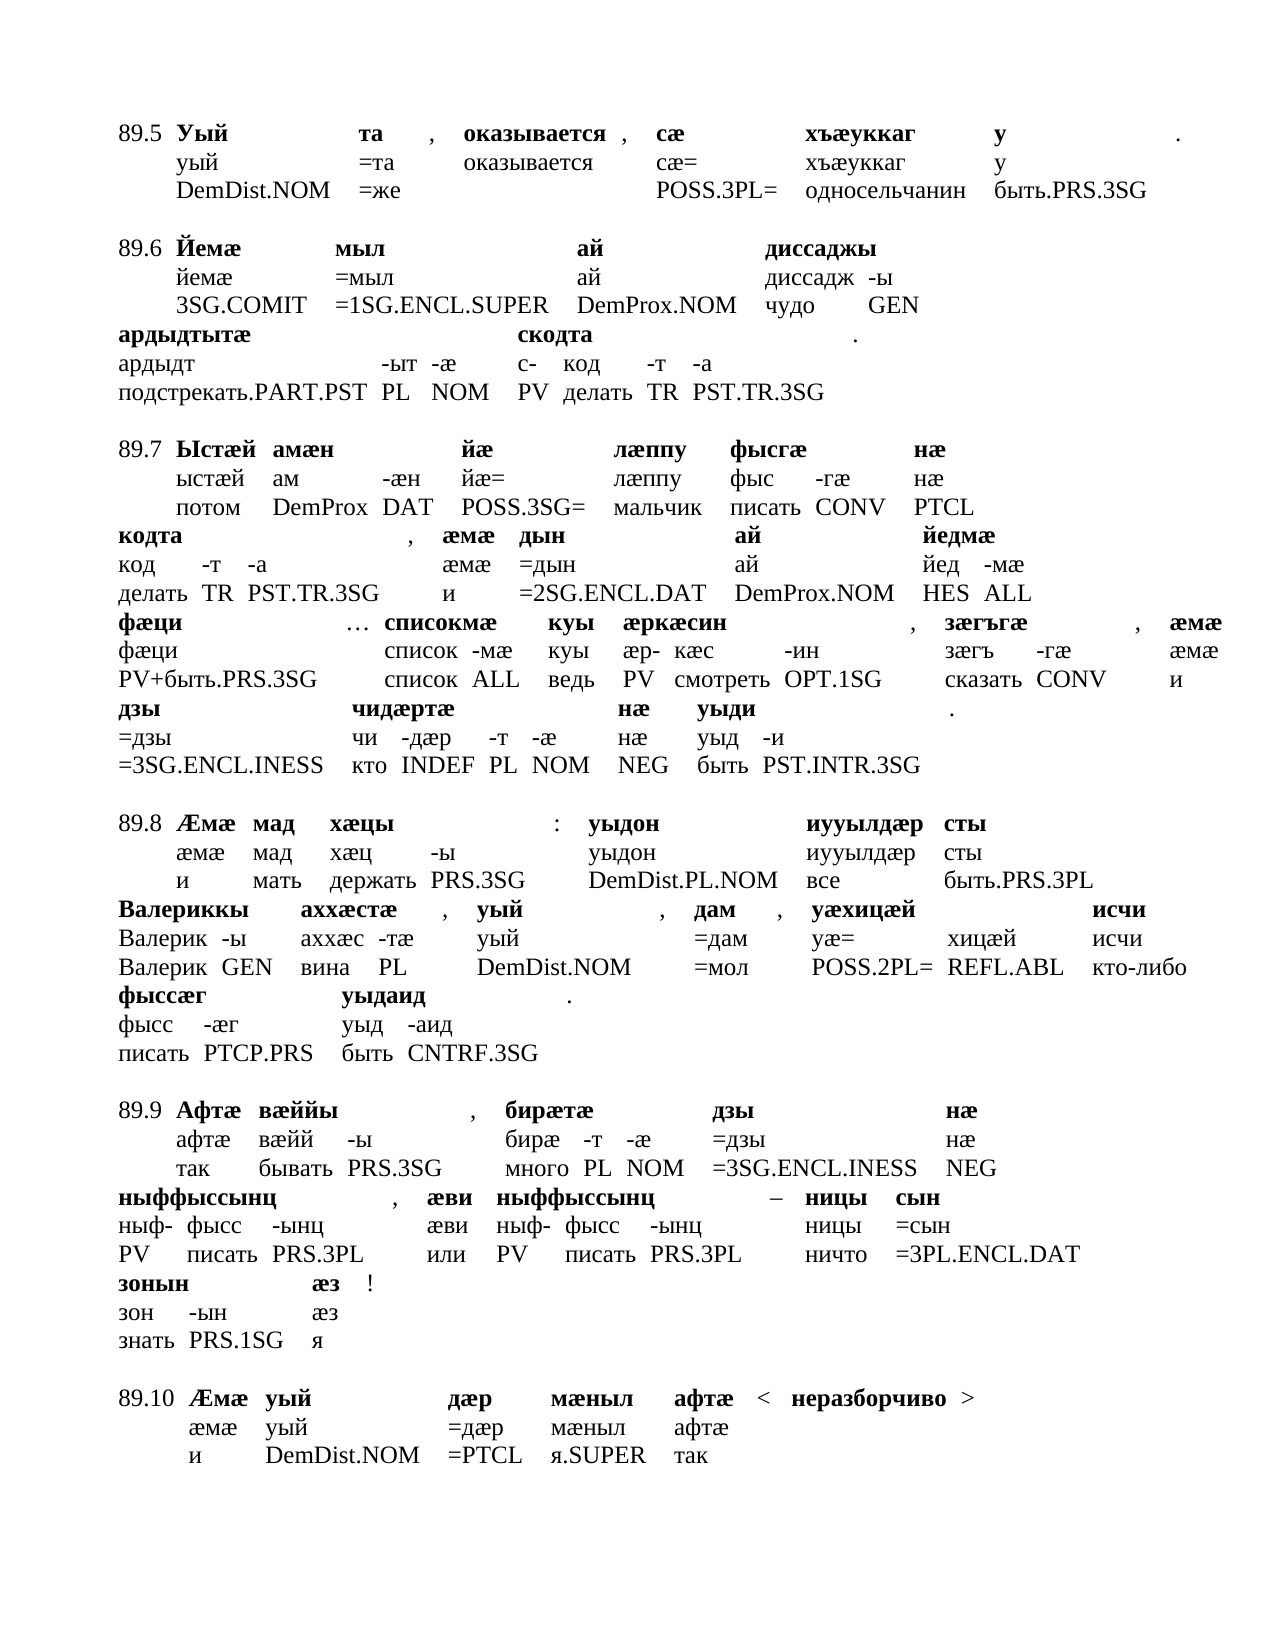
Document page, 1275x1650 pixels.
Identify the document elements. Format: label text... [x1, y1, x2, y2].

text DemDist.NOM [265, 1441, 420, 1469]
text =1SG.ENCL.SUPER [335, 291, 549, 319]
text , [621, 118, 642, 147]
text NEG [946, 1153, 997, 1182]
text Йемæ [176, 233, 321, 262]
text æмæ [1169, 607, 1232, 636]
text , [442, 894, 463, 923]
text Æмæ [188, 1383, 251, 1412]
text NOM [431, 377, 489, 406]
text мальчик [613, 492, 702, 521]
text сты [943, 837, 1094, 866]
text , [428, 118, 449, 147]
text фысгæ [730, 434, 900, 463]
text фысс [187, 1211, 258, 1239]
text -т [489, 722, 518, 751]
text , [470, 1096, 491, 1124]
text PRS.3PL [272, 1239, 364, 1268]
text дзы [712, 1096, 932, 1124]
text нæ [618, 693, 683, 722]
text уыди [697, 693, 935, 722]
text -ин [784, 636, 882, 664]
text йед [922, 549, 970, 578]
text æмæ [1169, 636, 1219, 664]
text PST.INTR.3SG [762, 751, 921, 779]
text -ын [189, 1297, 284, 1326]
text -а [247, 549, 379, 578]
text -ы [347, 1124, 442, 1153]
text уый [477, 894, 645, 923]
text ай [734, 521, 909, 549]
text афтæ [674, 1412, 729, 1441]
text POSS.2PL= [811, 952, 933, 981]
text PRS.1SG [189, 1326, 284, 1354]
text . [566, 981, 587, 1009]
text писать [118, 1038, 189, 1067]
text ницы [805, 1211, 868, 1239]
text фысс [565, 1211, 636, 1239]
text бирæ [505, 1124, 569, 1153]
text мать [253, 866, 302, 894]
text мæныл [551, 1412, 646, 1441]
text PV [623, 664, 660, 693]
text -æн [382, 463, 433, 492]
text =мол [694, 952, 749, 981]
text ныф- [496, 1211, 551, 1239]
text Валериккы [118, 894, 287, 923]
text PV+быть.PRS.3SG [118, 664, 318, 693]
text с- [517, 348, 549, 377]
text уæхицæй [811, 894, 1078, 923]
text =дам [694, 923, 749, 952]
text Уый [176, 118, 344, 147]
text GEN [868, 291, 919, 319]
text мад [253, 808, 316, 837]
text быть.PRS.3SG [994, 176, 1147, 204]
text 89.10 [118, 1383, 174, 1412]
text . [949, 693, 970, 722]
text TR [202, 578, 234, 607]
text ныффыссынц [118, 1182, 378, 1211]
text -гæ [815, 463, 886, 492]
text -ынц [272, 1211, 364, 1239]
text уый [176, 147, 331, 176]
text скодта [517, 319, 838, 348]
text диссадж [765, 262, 854, 291]
text PL [583, 1153, 612, 1182]
text DemDist.NOM [477, 952, 632, 981]
text вæйй [258, 1124, 333, 1153]
text много [505, 1153, 569, 1182]
text дзы [118, 693, 338, 722]
text -гæ [1036, 636, 1107, 664]
text -æг [203, 1009, 314, 1038]
text так [176, 1153, 231, 1182]
text зæгъ [944, 636, 1022, 664]
text знать [118, 1326, 175, 1354]
text -мæ [472, 636, 520, 664]
text списокмæ [384, 607, 534, 636]
text куы [548, 636, 595, 664]
text ALL [983, 578, 1032, 607]
text =3PL.ENCL.DAT [895, 1239, 1080, 1268]
text мад [253, 837, 302, 866]
text уый [477, 923, 632, 952]
text POSS.3SG= [461, 492, 586, 521]
text -ы [221, 923, 273, 952]
text ницы [805, 1182, 882, 1211]
text зонын [118, 1268, 298, 1297]
text INDEF [401, 751, 475, 779]
text PRS.3SG [430, 866, 526, 894]
text быть [697, 751, 749, 779]
text Æмæ [176, 808, 239, 837]
text и [1169, 664, 1219, 693]
text быть [341, 1038, 393, 1067]
text ныффыссынц [496, 1182, 756, 1211]
text лæппу [613, 463, 702, 492]
text амæн [272, 434, 447, 463]
text у [994, 118, 1161, 147]
text =же [358, 176, 401, 204]
text я.SUPER [551, 1441, 646, 1469]
text DAT [382, 492, 433, 521]
text афтæ [674, 1383, 743, 1412]
text 89.6 [118, 233, 162, 262]
text мыл [335, 233, 563, 262]
text =3SG.ENCL.INESS [712, 1153, 918, 1182]
text PV [118, 1239, 173, 1268]
text оказывается [463, 147, 593, 176]
text . [852, 319, 873, 348]
text PST.TR.3SG [247, 578, 379, 607]
text – [770, 1182, 791, 1211]
text , [1134, 607, 1156, 636]
text -дæр [401, 722, 475, 751]
text NOM [626, 1153, 684, 1182]
text писать [187, 1239, 258, 1268]
text нæ [946, 1096, 1011, 1124]
text кæс [674, 636, 770, 664]
text æви [427, 1211, 469, 1239]
text . [1175, 118, 1196, 147]
text неразборчиво [791, 1383, 947, 1412]
text потом [176, 492, 245, 521]
text =дын [519, 549, 707, 578]
text PV [496, 1239, 551, 1268]
text æр- [623, 636, 660, 664]
text 89.8 [118, 808, 162, 837]
text код [563, 348, 633, 377]
text POSS.3PL= [656, 176, 778, 204]
text ныф- [118, 1211, 173, 1239]
text -т [647, 348, 679, 377]
text =та [358, 147, 401, 176]
text нæ [946, 1124, 997, 1153]
text нæ [618, 722, 669, 751]
text хъæуккаг [805, 118, 980, 147]
text æмæ [176, 837, 225, 866]
text делать [563, 377, 633, 406]
text зæгъгæ [944, 607, 1121, 636]
text -ы [430, 837, 526, 866]
text исчи [1092, 894, 1201, 923]
text DemProx.NOM [734, 578, 895, 607]
text =PTCL [448, 1441, 523, 1469]
text быть.PRS.3PL [943, 866, 1094, 894]
text -т [202, 549, 234, 578]
text CONV [1036, 664, 1107, 693]
text смотреть [674, 664, 770, 693]
text чи [352, 722, 387, 751]
text -аид [407, 1009, 538, 1038]
text NEG [618, 751, 669, 779]
text сказать [944, 664, 1022, 693]
text -и [762, 722, 921, 751]
text мæныл [551, 1383, 660, 1412]
text OPT.1SG [784, 664, 882, 693]
text диссаджы [765, 233, 933, 262]
text =дæр [448, 1412, 523, 1441]
text PST.TR.3SG [692, 377, 824, 406]
text так [674, 1441, 729, 1469]
text и [442, 578, 491, 607]
text PTCL [914, 492, 975, 521]
text æз [312, 1268, 352, 1297]
text , [910, 607, 931, 636]
text æз [312, 1297, 338, 1326]
text =дзы [118, 722, 324, 751]
text CONV [815, 492, 886, 521]
text делать [118, 578, 188, 607]
text бирæтæ [505, 1096, 698, 1124]
text уыд [697, 722, 749, 751]
text оказывается [463, 118, 607, 147]
text Ыстæй [176, 434, 258, 463]
text фыссæг [118, 981, 328, 1009]
text PRS.3SG [347, 1153, 442, 1182]
text код [118, 549, 188, 578]
text и [188, 1441, 237, 1469]
text ай [577, 233, 751, 262]
text PRS.3PL [650, 1239, 742, 1268]
text GEN [221, 952, 273, 981]
text аххæстæ [300, 894, 428, 923]
text сæ [656, 118, 791, 147]
text REFL.ABL [947, 952, 1064, 981]
text -а [692, 348, 824, 377]
text чудо [765, 291, 854, 319]
text нæ [914, 434, 989, 463]
text сæ= [656, 147, 778, 176]
text подстрекать.PART.PST [118, 377, 367, 406]
text DemProx [272, 492, 368, 521]
text DemDist.NOM [176, 176, 331, 204]
text та [358, 118, 415, 147]
text фæци [118, 607, 331, 636]
text -ынц [650, 1211, 742, 1239]
text кто [352, 751, 387, 779]
text : [553, 808, 574, 837]
text исчи [1092, 923, 1187, 952]
text æмæ [188, 1412, 237, 1441]
text =мыл [335, 262, 549, 291]
text кто-либо [1092, 952, 1187, 981]
text сты [943, 808, 1108, 837]
text =3SG.ENCL.INESS [118, 751, 324, 779]
text бывать [258, 1153, 333, 1182]
text -æ [626, 1124, 684, 1153]
text 3SG.COMIT [176, 291, 307, 319]
text -ыт [381, 348, 417, 377]
text NOM [532, 751, 590, 779]
text йемæ [176, 262, 307, 291]
text PL [489, 751, 518, 779]
text … [345, 607, 370, 636]
text æмæ [442, 549, 491, 578]
text , [392, 1182, 413, 1211]
text -тæ [378, 923, 414, 952]
text ай [577, 262, 737, 291]
text и [176, 866, 225, 894]
text уый [265, 1383, 434, 1412]
text держать [329, 866, 417, 894]
text йедмæ [922, 521, 1046, 549]
text ай [734, 549, 895, 578]
text уыдон [588, 837, 778, 866]
text вина [300, 952, 364, 981]
text кодта [118, 521, 393, 549]
text дæр [448, 1383, 537, 1412]
text нæ [914, 463, 975, 492]
text ничто [805, 1239, 868, 1268]
text ыстæй [176, 463, 245, 492]
text PL [381, 377, 417, 406]
text , [777, 894, 798, 923]
text Афтæ [176, 1096, 244, 1124]
text уыд [341, 1009, 393, 1038]
text афтæ [176, 1124, 231, 1153]
text ардыдтытæ [118, 319, 503, 348]
text аххæс [300, 923, 364, 952]
text -æ [431, 348, 489, 377]
text PV [517, 377, 549, 406]
text иууылдæр [806, 808, 930, 837]
text DemProx.NOM [577, 291, 737, 319]
text писать [565, 1239, 636, 1268]
text йæ= [461, 463, 586, 492]
text æви [427, 1182, 482, 1211]
text > [961, 1383, 982, 1412]
text TR [647, 377, 679, 406]
text ардыдт [118, 348, 367, 377]
text уыдон [588, 808, 792, 837]
text иууылдæр [806, 837, 916, 866]
text æркæсин [623, 607, 896, 636]
text < [756, 1383, 777, 1412]
text фæци [118, 636, 318, 664]
text вæййы [258, 1096, 456, 1124]
text уый [265, 1412, 420, 1441]
text список [384, 636, 458, 664]
text -ы [868, 262, 919, 291]
text список [384, 664, 458, 693]
text æмæ [442, 521, 505, 549]
text 89.7 [118, 434, 162, 463]
text дын [519, 521, 721, 549]
text лæппу [613, 434, 716, 463]
text куы [548, 607, 609, 636]
text дам [694, 894, 763, 923]
text ам [272, 463, 368, 492]
text 89.5 [118, 118, 162, 147]
text хæц [329, 837, 417, 866]
text фыс [730, 463, 801, 492]
text сын [895, 1182, 1094, 1211]
text у [994, 147, 1147, 176]
text фысс [118, 1009, 189, 1038]
text DemDist.PL.NOM [588, 866, 778, 894]
text зон [118, 1297, 175, 1326]
text уыдаид [341, 981, 552, 1009]
text -т [583, 1124, 612, 1153]
text =сын [895, 1211, 1080, 1239]
text хæцы [329, 808, 539, 837]
text Валерик [118, 923, 208, 952]
text -мæ [983, 549, 1032, 578]
text 89.9 [118, 1096, 162, 1124]
text PTCP.PRS [203, 1038, 314, 1067]
text ALL [472, 664, 520, 693]
text йæ [461, 434, 599, 463]
text чидæртæ [352, 693, 604, 722]
text CNTRF.3SG [407, 1038, 538, 1067]
text уæ= [811, 923, 933, 952]
text -æ [532, 722, 590, 751]
text ! [366, 1268, 387, 1297]
text писать [730, 492, 801, 521]
text =2SG.ENCL.DAT [519, 578, 707, 607]
text , [407, 521, 428, 549]
text все [806, 866, 916, 894]
text я [312, 1326, 338, 1354]
text , [659, 894, 680, 923]
text =дзы [712, 1124, 918, 1153]
text односельчанин [805, 176, 966, 204]
text ведь [548, 664, 595, 693]
text Валерик [118, 952, 208, 981]
text хицæй [947, 923, 1064, 952]
text хъæуккаг [805, 147, 966, 176]
text или [427, 1239, 469, 1268]
text PL [378, 952, 414, 981]
text HES [922, 578, 970, 607]
